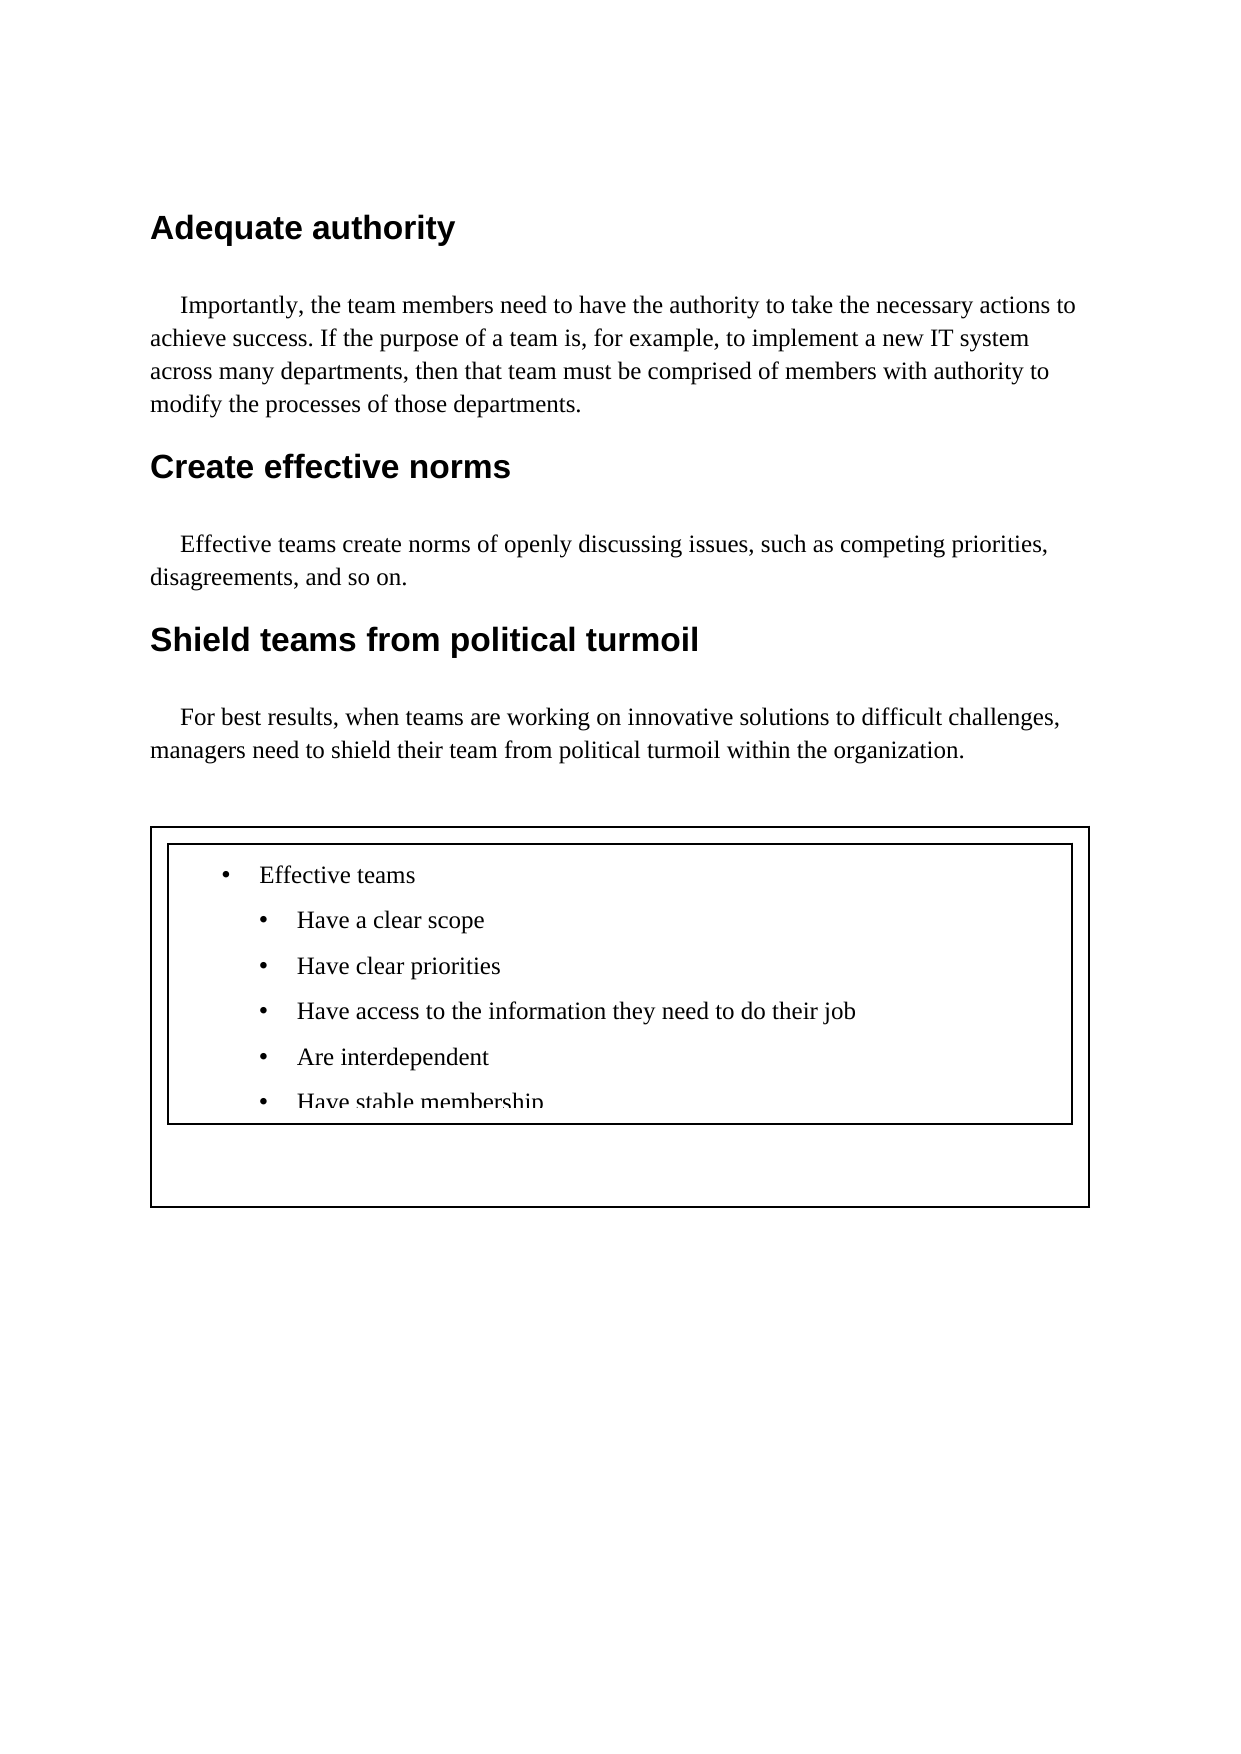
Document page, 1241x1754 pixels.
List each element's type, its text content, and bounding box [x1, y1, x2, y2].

list Are interdependent [259, 1042, 1056, 1071]
subtitle Create effective norms [150, 447, 1090, 486]
list Have stable membership [259, 1087, 1056, 1108]
text For best results, when teams are working on innovative solutions to difficult challenges, managers need to shield their team from political turmoil within the organization. [150, 702, 1090, 763]
list Have access to the information they need to do their job [259, 996, 1056, 1025]
text Importantly, the team members need to have the authority to take the necessary actions to achieve success. If the purpose of a team is, for example, to implement a new IT system across many departments, then that team must be comprised of members with authority to modify the processes of those departments. [150, 290, 1090, 418]
list Effective teams [222, 860, 1056, 888]
list Have a clear scope [259, 905, 1056, 934]
subtitle Shield teams from political turmoil [150, 620, 1090, 658]
subtitle Adequate authority [150, 208, 1090, 247]
list Have clear priorities [259, 951, 1056, 979]
text Effective teams create norms of openly discussing issues, such as competing priorities, disagreements, and so on. [150, 529, 1090, 591]
